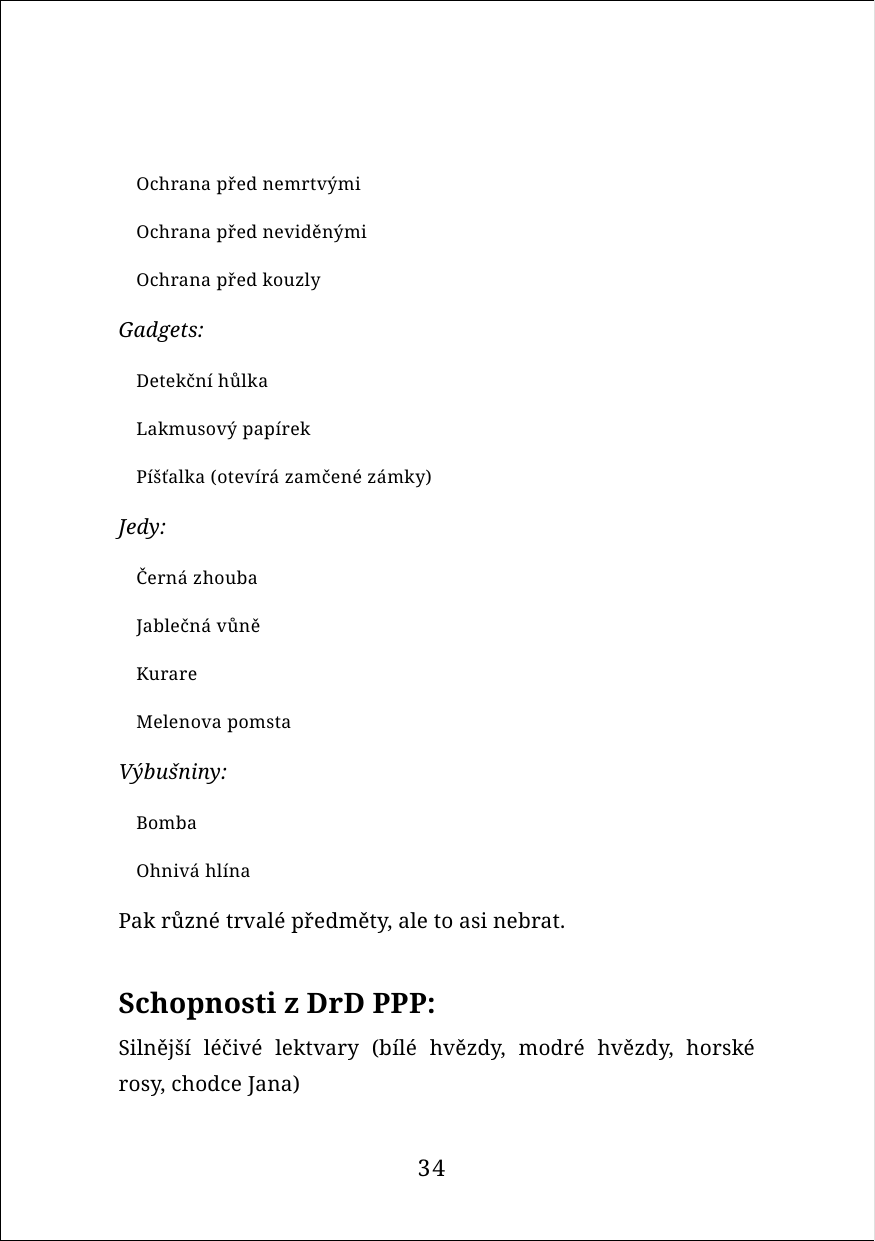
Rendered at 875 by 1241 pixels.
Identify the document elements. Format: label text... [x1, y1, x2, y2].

text Výbušniny: [118, 757, 756, 786]
text Černá zhouba [136, 566, 756, 590]
text Lakmusový papírek [136, 417, 756, 441]
text Ochrana před nemrtvými [136, 172, 756, 196]
text Ochrana před kouzly [136, 268, 756, 292]
text Píšťalka (otevírá zamčené zámky) [136, 464, 756, 489]
text Ohnivá hlína [136, 858, 756, 883]
text Silnější léčivé lektvary (bílé hvězdy, modré hvězdy, horské rosy, chodce Jana) [118, 1033, 756, 1097]
text Bomba [136, 811, 756, 835]
text Ochrana před neviděnými [136, 220, 756, 244]
text Jedy: [118, 512, 756, 541]
text Jablečná vůně [136, 614, 756, 638]
subtitle Schopnosti z DrD PPP: [118, 983, 756, 1022]
text Melenova pomsta [136, 709, 756, 734]
text Detekční hůlka [136, 369, 756, 393]
text Kurare [136, 662, 756, 686]
text Pak různé trvalé předměty, ale to asi nebrat. [118, 906, 756, 935]
text Gadgets: [118, 316, 756, 344]
